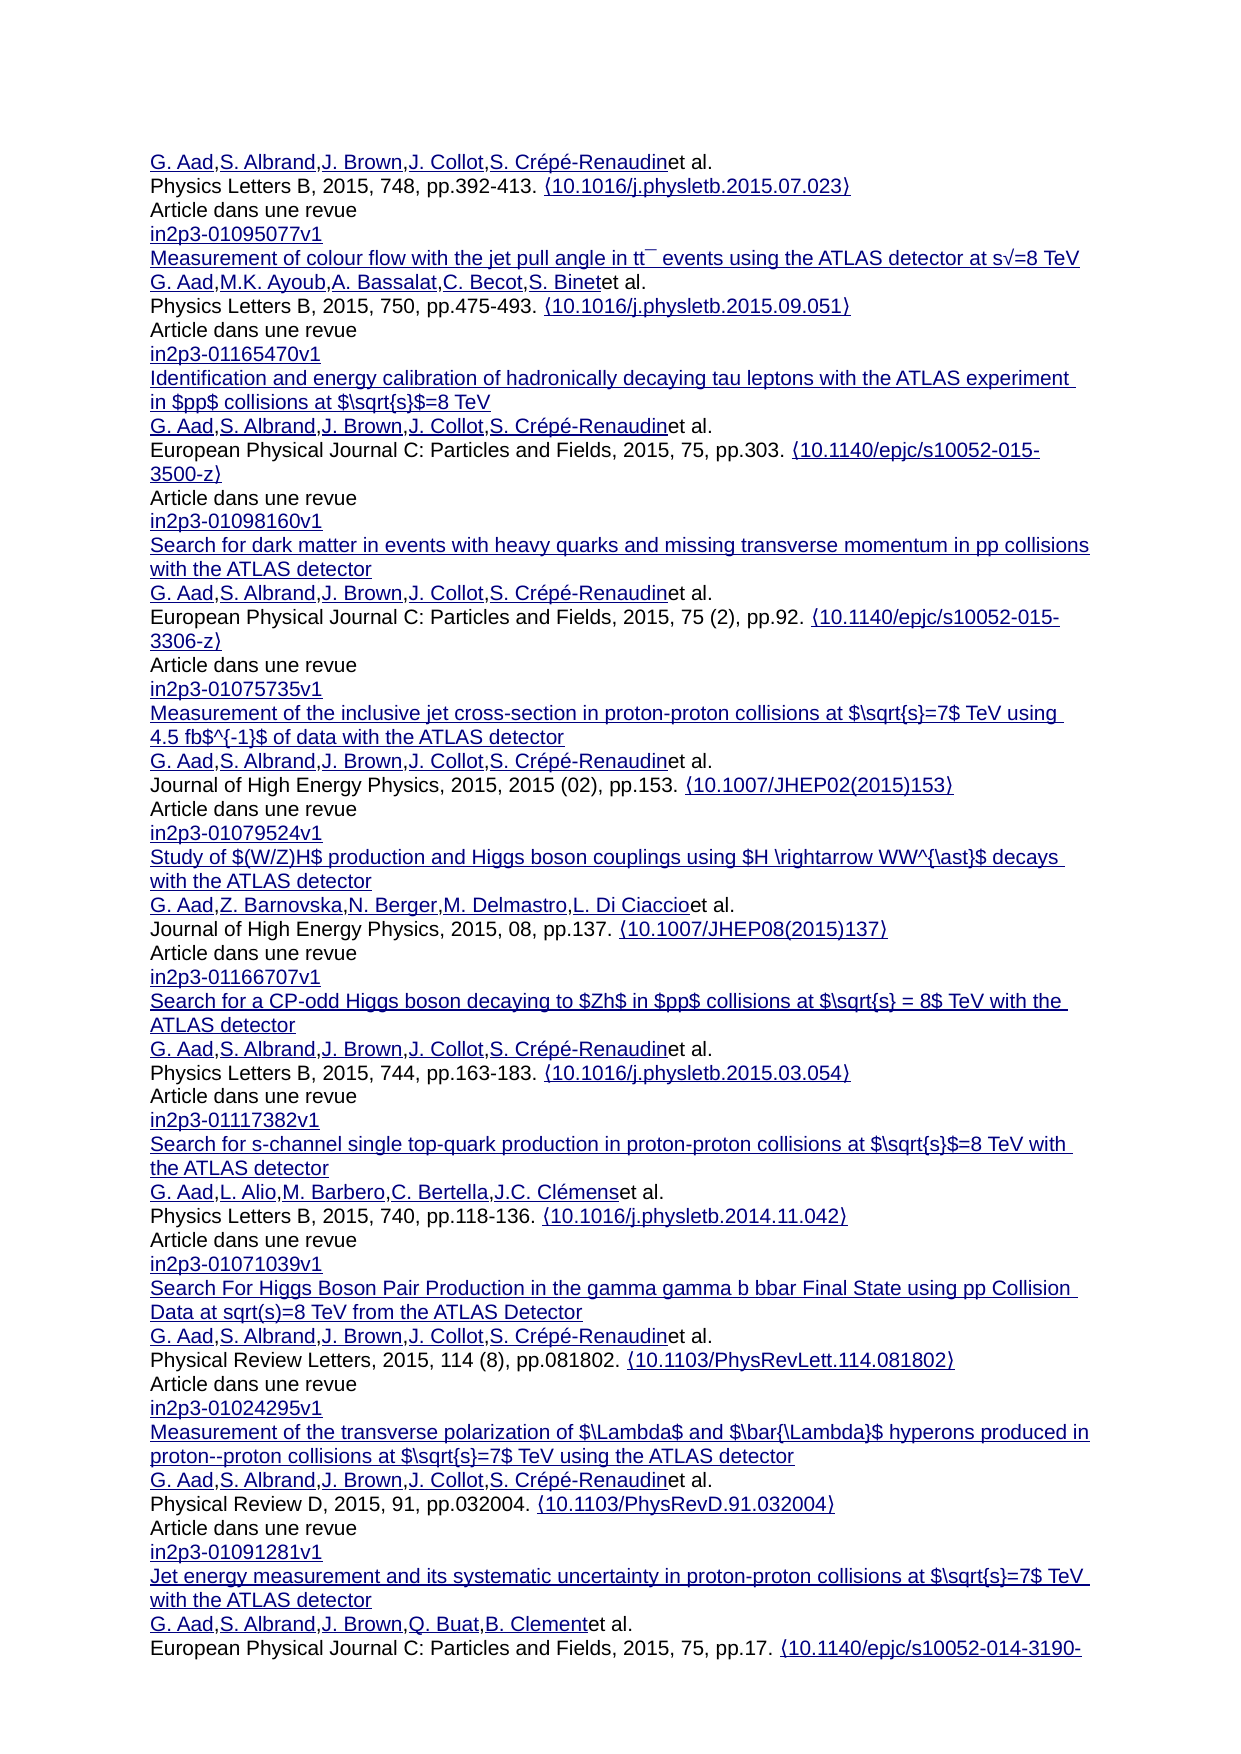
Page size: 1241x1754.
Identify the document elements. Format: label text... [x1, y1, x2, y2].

table_cell with the ATLAS detector G. Aad,S. Albrand,J. Brown,Q. Buat,B. Clementet al. European Physical Journal C: Particles and Fields, 2015, 75, pp.17. ⟨10.1140/epjc/s10052-014-3190- [150, 1586, 1090, 1659]
table_cell G. Aad,S. Albrand,J. Brown,J. Collot,S. Crépé-Renaudinet al. Physics Letters B, 2015, 748, pp.392-413. ⟨10.1016/j.physletb.2015.07.023⟩ Article dans une revue in2p3-01095077v1 [150, 150, 1090, 246]
table_cell Identification and energy calibration of hadronically decaying tau leptons with the ATLAS experiment in $pp$ collisions at $\sqrt{s}$=8 TeV G. Aad,S. Albrand,J. Brown,J. Collot,S. Crépé-Renaudinet al. European Physical Journal C: Particles and Fields, 2015, 75, pp.303. ⟨10.1140/epjc/s10052-015-3500-z⟩ Article dans une revue in2p3-01098160v1 [150, 366, 1090, 533]
table_cell Measurement of the transverse polarization of $\Lambda$ and $\bar{\Lambda}$ hyperons produced in [150, 1420, 1090, 1441]
table_cell Measurement of the inclusive jet cross-section in proton-proton collisions at $\sqrt{s}=7$ TeV using 4.5 fb$^{-1}$ of data with the ATLAS detector G. Aad,S. Albrand,J. Brown,J. Collot,S. Crépé-Renaudinet al. Journal of High Energy Physics, 2015, 2015 (02), pp.153. ⟨10.1007/JHEP02(2015)153⟩ Article dans une revue in2p3-01079524v1 [150, 701, 1090, 845]
table_cell Measurement of colour flow with the jet pull angle in tt¯ events using the ATLAS detector at s√=8 TeV G. Aad,M.K. Ayoub,A. Bassalat,C. Becot,S. Binetet al. Physics Letters B, 2015, 750, pp.475-493. ⟨10.1016/j.physletb.2015.09.051⟩ Article dans une revue in2p3-01165470v1 [150, 246, 1090, 366]
table_cell Search For Higgs Boson Pair Production in the gamma gamma b bbar Final State using pp Collision Data at sqrt(s)=8 TeV from the ATLAS Detector G. Aad,S. Albrand,J. Brown,J. Collot,S. Crépé-Renaudinet al. Physical Review Letters, 2015, 114 (8), pp.081802. ⟨10.1103/PhysRevLett.114.081802⟩ Article dans une revue in2p3-01024295v1 [150, 1276, 1090, 1420]
table_cell Search for dark matter in events with heavy quarks and missing transverse momentum in pp collisions [150, 533, 1090, 554]
table_cell Search for s-channel single top-quark production in proton-proton collisions at $\sqrt{s}$=8 TeV with the ATLAS detector G. Aad,L. Alio,M. Barbero,C. Bertella,J.C. Clémenset al. Physics Letters B, 2015, 740, pp.118-136. ⟨10.1016/j.physletb.2014.11.042⟩ Article dans une revue in2p3-01071039v1 [150, 1132, 1090, 1276]
table_cell Jet energy measurement and its systematic uncertainty in proton-proton collisions at $\sqrt{s}=7$ TeV [150, 1564, 1090, 1584]
table_cell proton--proton collisions at $\sqrt{s}=7$ TeV using the ATLAS detector G. Aad,S. Albrand,J. Brown,J. Collot,S. Crépé-Renaudinet al. Physical Review D, 2015, 91, pp.032004. ⟨10.1103/PhysRevD.91.032004⟩ Article dans une revue in2p3-01091281v1 [150, 1442, 1090, 1563]
table_cell Study of $(W/Z)H$ production and Higgs boson couplings using $H \rightarrow WW^{\ast}$ decays with the ATLAS detector G. Aad,Z. Barnovska,N. Berger,M. Delmastro,L. Di Ciaccioet al. Journal of High Energy Physics, 2015, 08, pp.137. ⟨10.1007/JHEP08(2015)137⟩ Article dans une revue in2p3-01166707v1 [150, 845, 1090, 988]
table_cell Search for a CP-odd Higgs boson decaying to $Zh$ in $pp$ collisions at $\sqrt{s} = 8$ TeV with the ATLAS detector G. Aad,S. Albrand,J. Brown,J. Collot,S. Crépé-Renaudinet al. Physics Letters B, 2015, 744, pp.163-183. ⟨10.1016/j.physletb.2015.03.054⟩ Article dans une revue in2p3-01117382v1 [150, 989, 1090, 1132]
table_cell with the ATLAS detector G. Aad,S. Albrand,J. Brown,J. Collot,S. Crépé-Renaudinet al. European Physical Journal C: Particles and Fields, 2015, 75 (2), pp.92. ⟨10.1140/epjc/s10052-015-3306-z⟩ Article dans une revue in2p3-01075735v1 [150, 555, 1090, 701]
